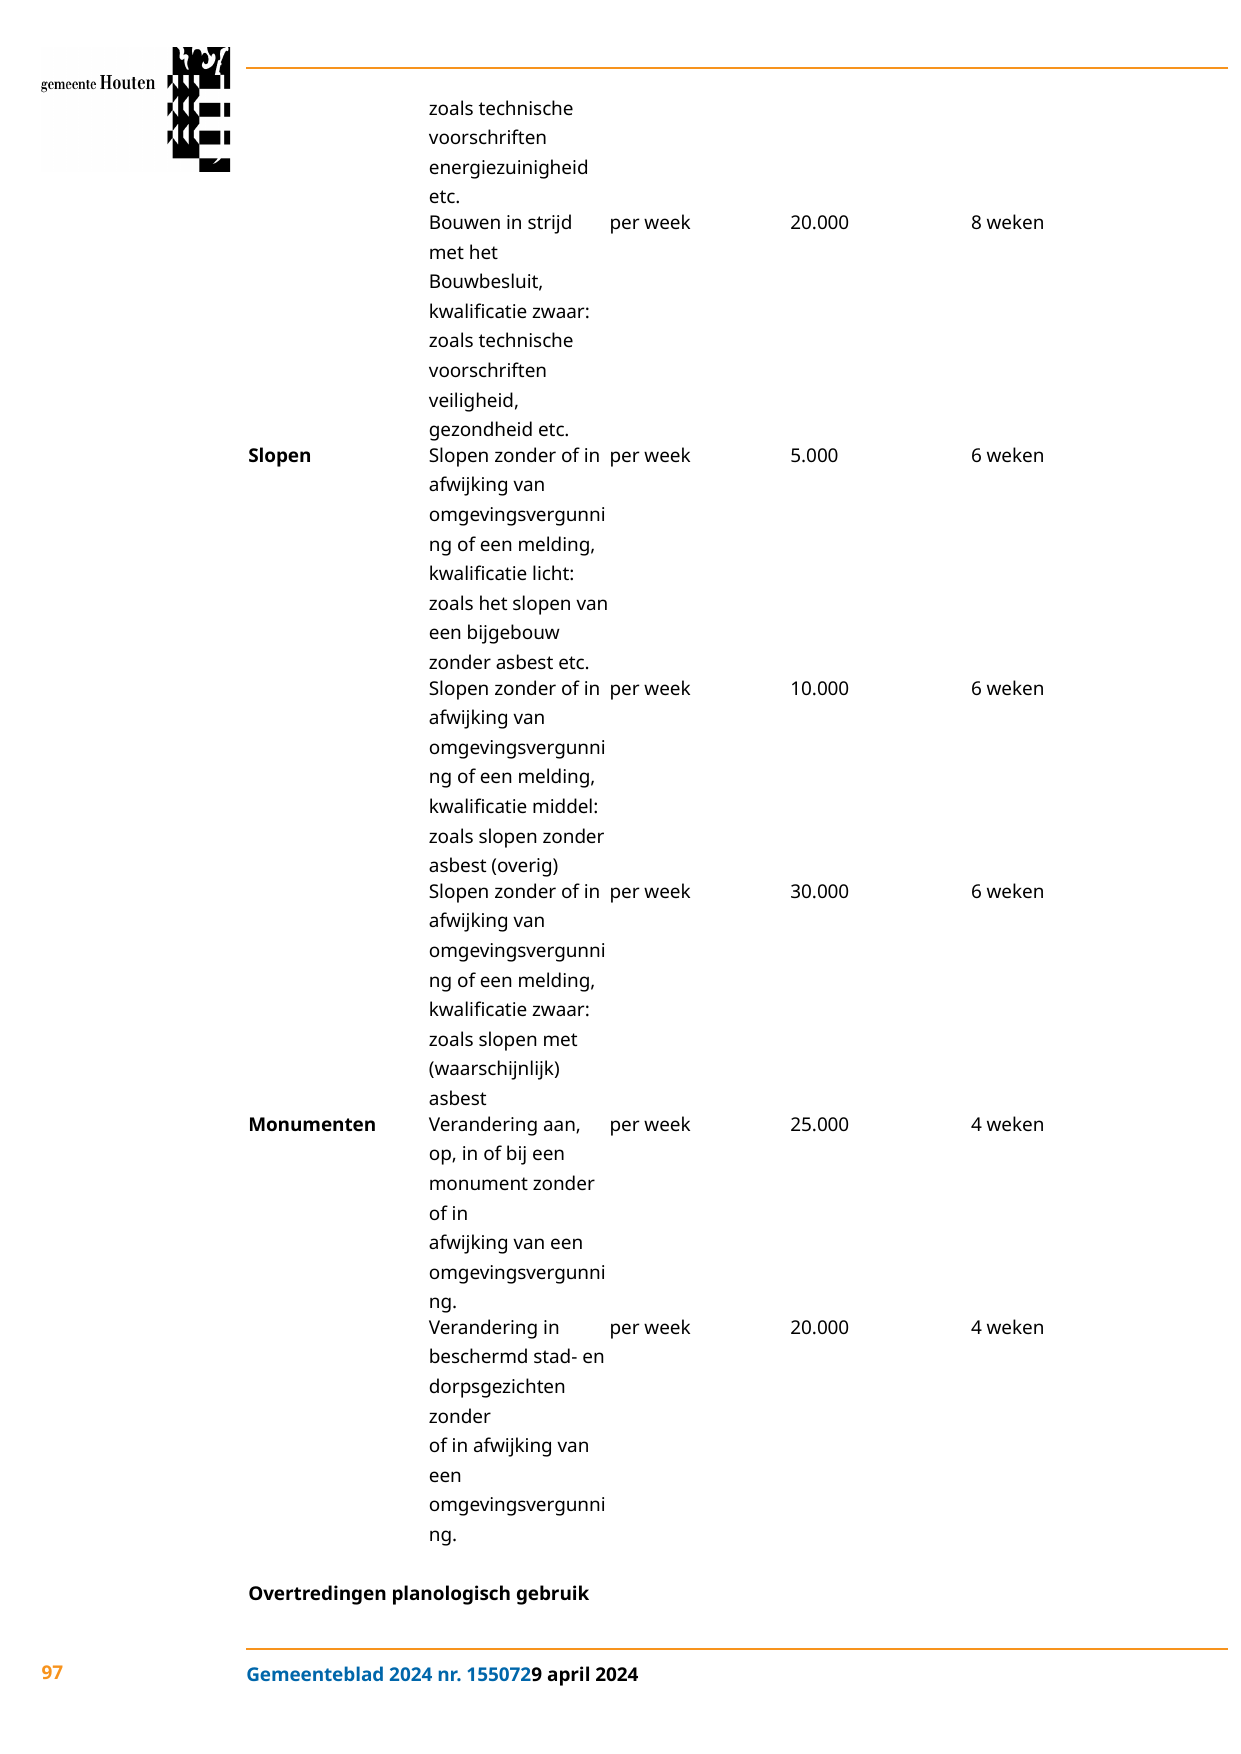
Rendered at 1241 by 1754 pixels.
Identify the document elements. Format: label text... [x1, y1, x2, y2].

table_cell per week [609, 675, 790, 878]
table_cell per week [609, 878, 790, 1111]
table_cell [609, 95, 790, 209]
text Overtredingen planologisch gebruik [248, 1580, 1152, 1606]
table_cell [248, 209, 429, 442]
table_cell 25.000 [790, 1111, 971, 1314]
table_cell Verandering aan, op, in of bij een monument zonder of in afwijking van een omgevingsvergunning. [429, 1111, 609, 1314]
table_cell [790, 95, 971, 209]
table_cell 5.000 [790, 442, 971, 675]
table_cell [248, 1314, 429, 1547]
table_cell 20.000 [790, 209, 971, 442]
table_cell 4 weken [971, 1314, 1152, 1547]
table_cell Slopen zonder of in afwijking van omgevingsvergunning of een melding, kwalificatie zwaar: zoals slopen met (waarschijnlijk) asbest [429, 878, 609, 1111]
table_cell 4 weken [971, 1111, 1152, 1314]
table_cell [248, 95, 429, 209]
table_cell [971, 95, 1152, 209]
table_cell Monumenten [248, 1111, 429, 1314]
table_cell per week [609, 442, 790, 675]
picture [41, 47, 231, 172]
table_cell Slopen [248, 442, 429, 675]
table_cell [248, 675, 429, 878]
table_cell per week [609, 1111, 790, 1314]
table_cell 6 weken [971, 878, 1152, 1111]
table_cell 30.000 [790, 878, 971, 1111]
table_cell Slopen zonder of in afwijking van omgevingsvergunning of een melding, kwalificatie middel: zoals slopen zonder asbest (overig) [429, 675, 609, 878]
table_cell Slopen zonder of in afwijking van omgevingsvergunning of een melding, kwalificatie licht: zoals het slopen van een bijgebouw zonder asbest etc. [429, 442, 609, 675]
table_cell per week [609, 1314, 790, 1547]
table_cell 6 weken [971, 675, 1152, 878]
table_cell [248, 878, 429, 1111]
table_cell 20.000 [790, 1314, 971, 1547]
table_cell Verandering in beschermd stad- en dorpsgezichten zonder of in afwijking van een omgevingsvergunning. [429, 1314, 609, 1547]
table_cell 8 weken [971, 209, 1152, 442]
table_cell 6 weken [971, 442, 1152, 675]
table_cell zoals technische voorschriften energiezuinigheid etc. [429, 95, 609, 209]
table_cell Bouwen in strijd met het Bouwbesluit, kwalificatie zwaar: zoals technische voorschriften veiligheid, gezondheid etc. [429, 209, 609, 442]
table_cell 10.000 [790, 675, 971, 878]
table_cell per week [609, 209, 790, 442]
